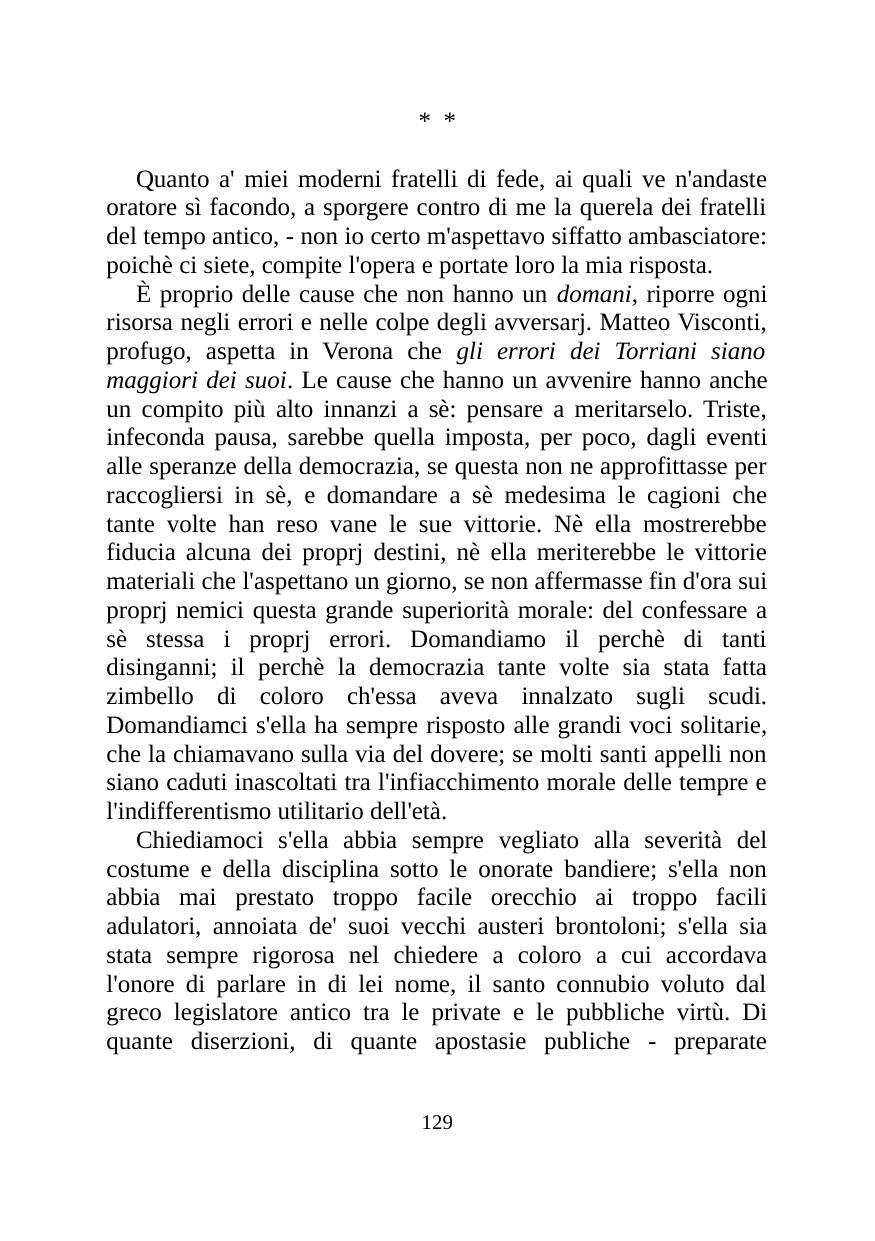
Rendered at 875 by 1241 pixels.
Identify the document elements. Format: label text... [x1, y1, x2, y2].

text Chiediamoci s'ella abbia sempre vegliato alla severità del costume e della disciplina sotto le onorate bandiere; s'ella non abbia mai prestato troppo facile orecchio ai troppo facili adulatori, annoiata de' suoi vecchi austeri brontoloni; s'ella sia stata sempre rigorosa nel chiedere a coloro a cui accordava l'onore di parlare in di lei nome, il santo connubio voluto dal greco legislatore antico tra le private e le pubbliche virtù. Di quante diserzioni, di quante apostasie publiche - preparate [106, 825, 768, 1055]
text È proprio delle cause che non hanno un domani, riporre ogni risorsa negli errori e nelle colpe degli avversarj. Matteo Visconti, profugo, aspetta in Verona che gli errori dei Torriani siano maggiori dei suoi. Le cause che hanno un avvenire hanno anche un compito più alto innanzi a sè: pensare a meritarselo. Triste, infeconda pausa, sarebbe quella imposta, per poco, dagli eventi alle speranze della democrazia, se questa non ne approfittasse per raccogliersi in sè, e domandare a sè medesima le cagioni che tante volte han reso vane le sue vittorie. Nè ella mostrerebbe fiducia alcuna dei proprj destini, nè ella meriterebbe le vittorie materiali che l'aspettano un giorno, se non affermasse fin d'ora sui proprj nemici questa grande superiorità morale: del confessare a sè stessa i proprj errori. Domandiamo il perchè di tanti disinganni; il perchè la democrazia tante volte sia stata fatta zimbello di coloro ch'essa aveva innalzato sugli scudi. Domandiamci s'ella ha sempre risposto alle grandi voci solitarie, che la chiamavano sulla via del dovere; se molti santi appelli non siano caduti inascoltati tra l'infiacchimento morale delle tempre e l'indifferentismo utilitario dell'età. [106, 279, 768, 825]
text Quanto a' miei moderni fratelli di fede, ai quali ve n'andaste oratore sì facondo, a sporgere contro di me la querela dei fratelli del tempo antico, - non io certo m'aspettavo siffatto ambasciatore: poichè ci siete, compite l'opera e portate loro la mia risposta. [106, 164, 768, 279]
text * * [106, 106, 768, 135]
